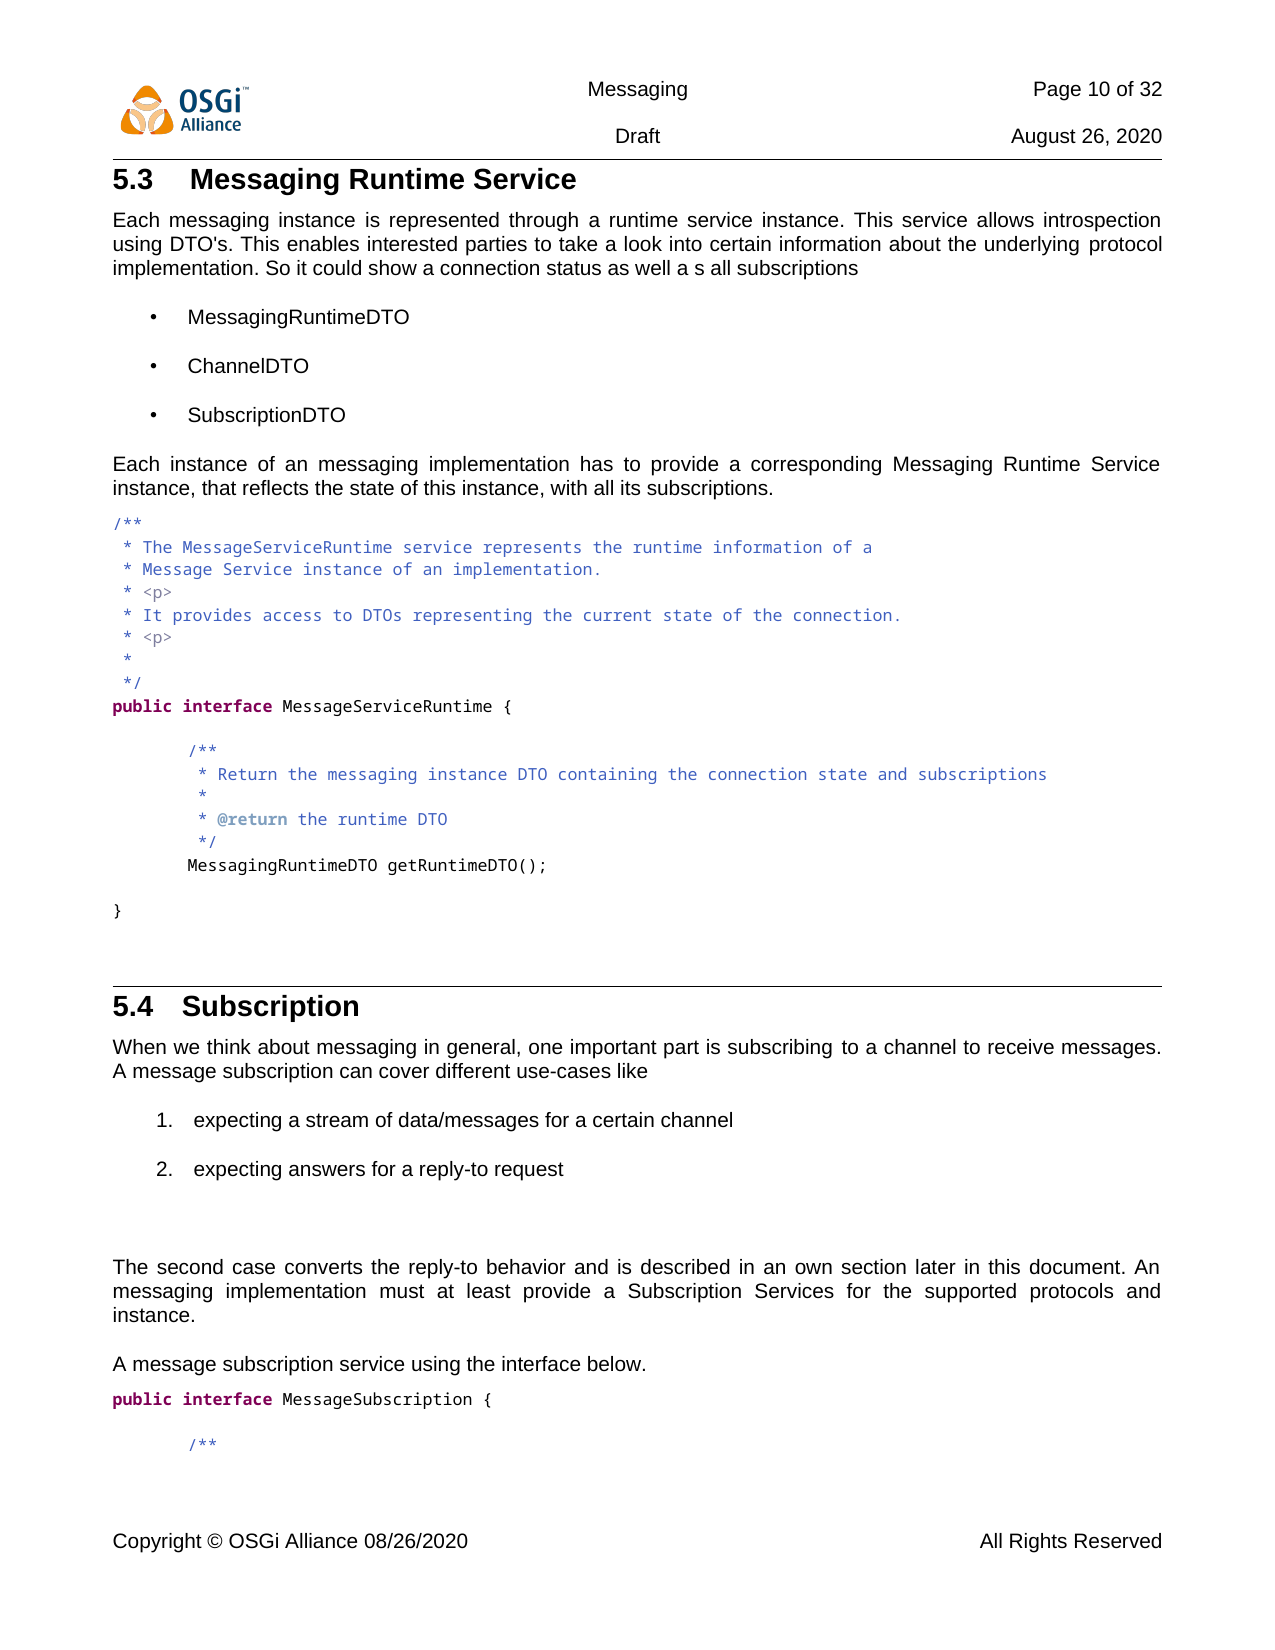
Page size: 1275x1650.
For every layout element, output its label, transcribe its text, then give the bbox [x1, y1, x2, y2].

text MessagingRuntimeDTO getRuntimeDTO(); [112, 853, 1162, 876]
text Each instance of an messaging implementation has to provide a corresponding Messaging Runtime Service instance, that reflects the state of this instance, with all its subscriptions. [112, 452, 1162, 500]
text public interface MessageServiceRuntime { [112, 694, 1162, 717]
text * Return the messaging instance DTO containing the connection state and subscriptions [112, 762, 1162, 785]
text * <p> [112, 626, 1162, 649]
subtitle Subscription [112, 987, 1162, 1022]
text * [112, 649, 1162, 672]
text /** [112, 513, 1162, 535]
list ChannelDTO [150, 354, 1162, 378]
text */ [112, 672, 1162, 694]
list MessagingRuntimeDTO [150, 305, 1162, 329]
text When we think about messaging in general, one important part is subscribing to a channel to receive messages. A message subscription can cover different use-cases like [112, 1035, 1162, 1083]
subtitle Messaging Runtime Service [112, 160, 1162, 196]
list SubscriptionDTO [150, 403, 1162, 427]
text */ [112, 831, 1162, 853]
text } [112, 899, 1162, 921]
list expecting a stream of data/messages for a certain channel [156, 1108, 1162, 1132]
text public interface MessageSubscription { [112, 1388, 1162, 1411]
text Each messaging instance is represented through a runtime service instance. This service allows introspection using DTO's. This enables interested parties to take a look into certain information about the underlying protocol implementation. So it could show a connection status as well a s all subscriptions [112, 208, 1162, 280]
text A message subscription service using the interface below. [112, 1352, 1162, 1376]
picture [113, 78, 257, 142]
text * The MessageServiceRuntime service represents the runtime information of a [112, 535, 1162, 558]
text /** [112, 1433, 1162, 1456]
text * It provides access to DTOs representing the current state of the connection. [112, 603, 1162, 626]
text The second case converts the reply-to behavior and is described in an own section later in this document. An messaging implementation must at least provide a Subscription Services for the supported protocols and instance. [112, 1255, 1162, 1327]
text * @return the runtime DTO [112, 808, 1162, 831]
text * [112, 785, 1162, 808]
text * Message Service instance of an implementation. [112, 558, 1162, 581]
list expecting answers for a reply-to request [156, 1157, 1162, 1181]
text /** [112, 740, 1162, 762]
text * <p> [112, 581, 1162, 603]
